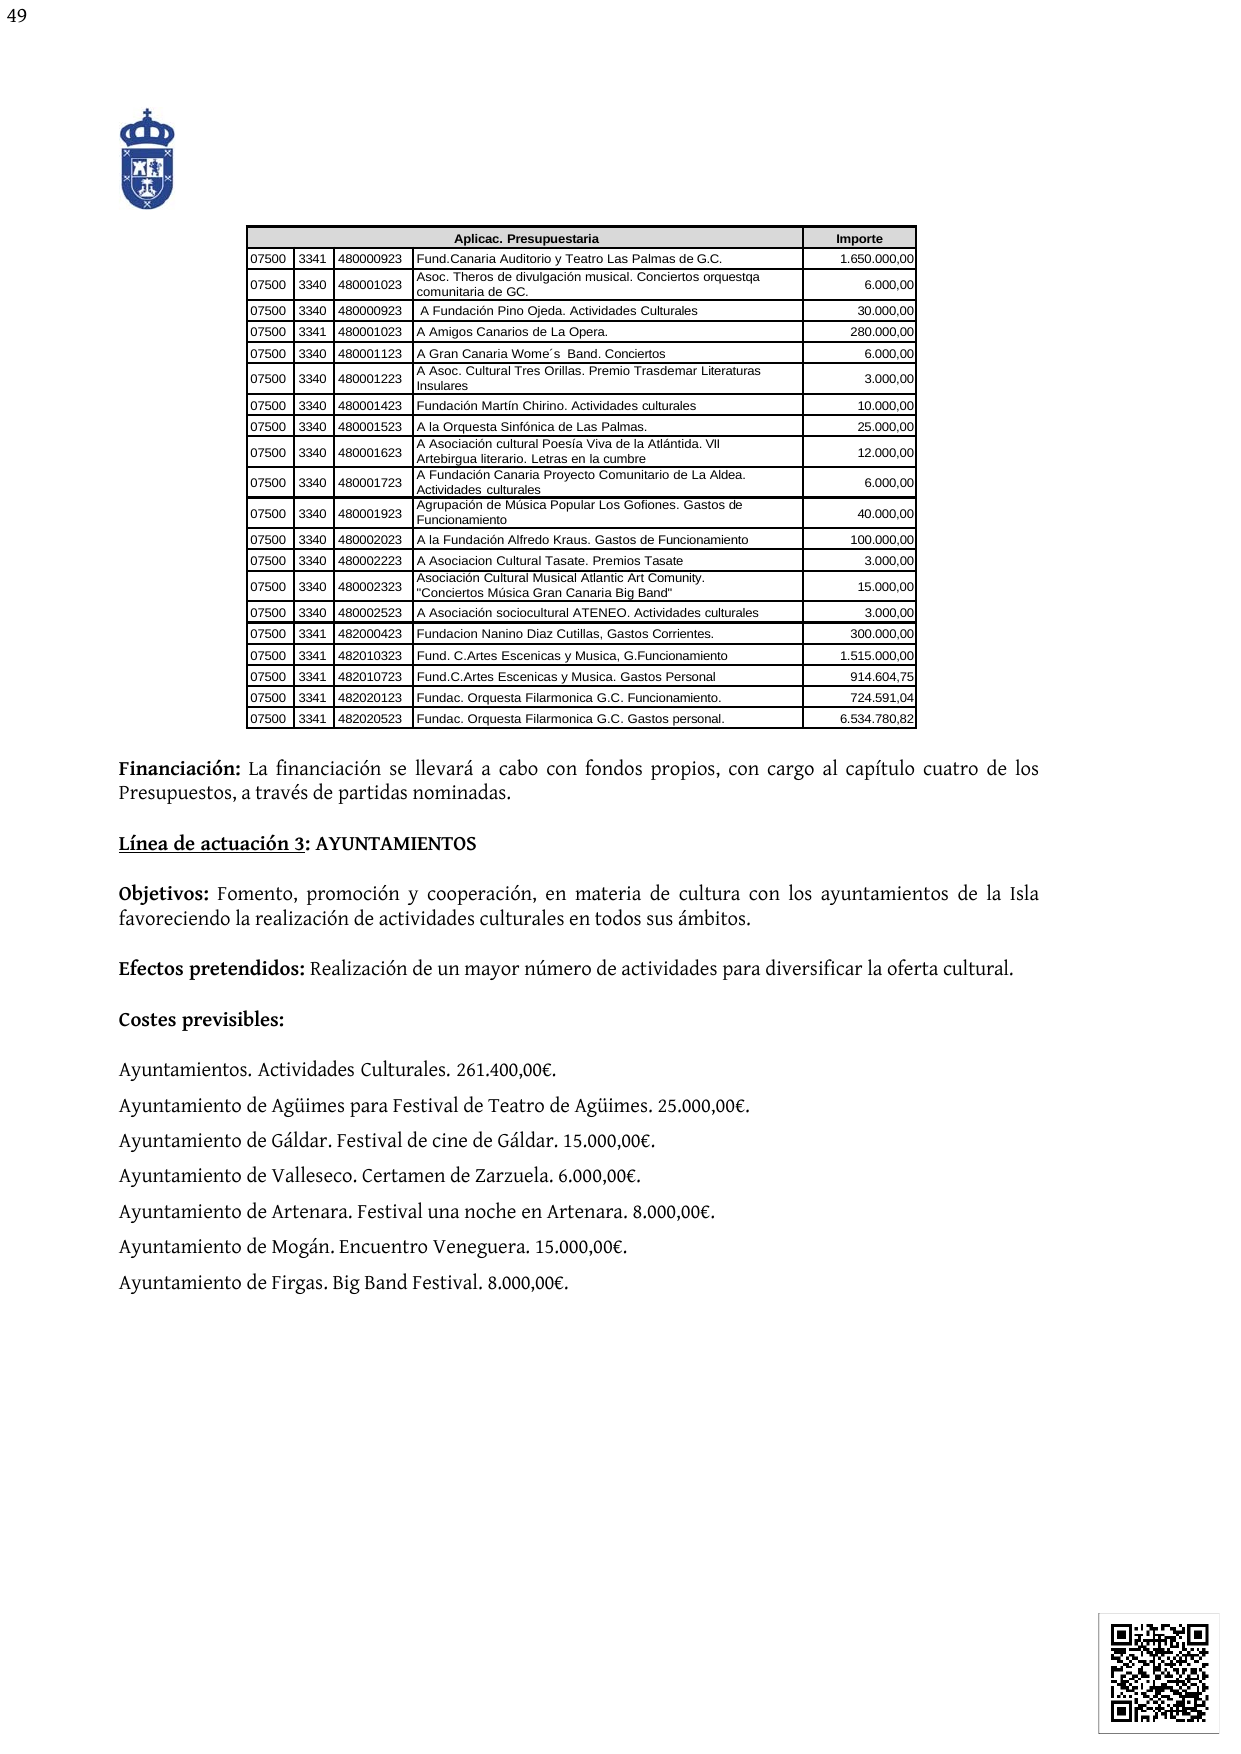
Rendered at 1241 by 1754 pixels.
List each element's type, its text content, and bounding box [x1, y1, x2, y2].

table_cell 3340 [295, 550, 333, 569]
table_cell 480000923 [335, 249, 412, 268]
table_cell 07500 [248, 249, 293, 268]
table_header Importe [804, 228, 915, 247]
table_cell 300.000,00 [804, 624, 915, 643]
table_cell Fund.C.Artes Escenicas y Musica. Gastos Personal [414, 666, 802, 685]
table_cell 3340 [295, 499, 333, 527]
table_cell 480001523 [335, 416, 412, 435]
table_cell 482000423 [335, 624, 412, 643]
table_cell Fundación Martín Chirino. Actividades culturales [414, 395, 802, 414]
table_cell A la Orquesta Sinfónica de Las Palmas. [414, 416, 802, 435]
table_cell 12.000,00 [804, 437, 915, 466]
table_cell 480002023 [335, 529, 412, 548]
text Financiación: La financiación se llevará a cabo con fondos propios, con cargo al capítulo cuatro de los Presupuestos, a través de partidas nominadas. [119, 757, 1109, 806]
table_cell 914.604,75 [804, 666, 915, 685]
table_cell 07500 [248, 468, 293, 496]
table_cell 3.000,00 [804, 364, 915, 393]
table_cell 1.515.000,00 [804, 645, 915, 664]
table_cell A Fundación Canaria Proyecto Comunitario de La Aldea. Actividades culturales [414, 468, 802, 496]
table_cell 3340 [295, 468, 333, 496]
table_cell 07500 [248, 270, 293, 298]
table_cell 3340 [295, 529, 333, 548]
table_cell 3340 [295, 343, 333, 362]
table_cell A Asociacion Cultural Tasate. Premios Tasate [414, 550, 802, 569]
table_cell 3.000,00 [804, 602, 915, 621]
table_cell 07500 [248, 437, 293, 466]
table_cell 482010723 [335, 666, 412, 685]
table_cell 07500 [248, 708, 293, 727]
table_cell 482020123 [335, 687, 412, 706]
table_cell 482010323 [335, 645, 412, 664]
picture [1098, 1613, 1220, 1734]
table_cell 724.591,04 [804, 687, 915, 706]
table_cell 3340 [295, 395, 333, 414]
table_cell 3340 [295, 301, 333, 319]
table_cell 480002523 [335, 602, 412, 621]
table_cell Agrupación de Música Popular Los Gofiones. Gastos de Funcionamiento [414, 499, 802, 527]
table_cell Fund. C.Artes Escenicas y Musica, G.Funcionamiento [414, 645, 802, 664]
table_cell Fundac. Orquesta Filarmonica G.C. Funcionamiento. [414, 687, 802, 706]
table_cell 3340 [295, 572, 333, 600]
table_cell 3340 [295, 416, 333, 435]
table_cell 07500 [248, 687, 293, 706]
table_cell A Amigos Canarios de La Opera. [414, 322, 802, 341]
table_cell 1.650.000,00 [804, 249, 915, 268]
table_cell 07500 [248, 364, 293, 393]
text Ayuntamiento de Valleseco. Certamen de Zarzuela. 6.000,00€. Ayuntamiento de Artenara. Festival una noche en Artenara. 8.000,00€. Ayuntamiento de Mogán. Encuentro Veneguera. 15.000,00€. [119, 1164, 753, 1259]
text Ayuntamientos. Actividades Culturales. 261.400,00€. [119, 1059, 1109, 1083]
table_cell 480001223 [335, 364, 412, 393]
table_cell 3340 [295, 437, 333, 466]
table_cell 3341 [295, 666, 333, 685]
table_cell 480001023 [335, 270, 412, 298]
table_cell Asociación Cultural Musical Atlantic Art Comunity. "Conciertos Música Gran Canaria Big Band" [414, 572, 802, 600]
text Objetivos: Fomento, promoción y cooperación, en materia de cultura con los ayuntamientos de la Isla favoreciendo la realización de actividades culturales en todos sus ámbitos. [119, 883, 1109, 931]
table_cell 6.000,00 [804, 343, 915, 362]
text Efectos pretendidos: Realización de un mayor número de actividades para diversificar la oferta cultural. [119, 957, 1109, 982]
table_cell 3341 [295, 645, 333, 664]
table_cell 480001423 [335, 395, 412, 414]
table_cell 480001923 [335, 499, 412, 527]
table_cell 480001023 [335, 322, 412, 341]
table_cell 40.000,00 [804, 499, 915, 527]
table_cell 3340 [295, 270, 333, 298]
table_cell Fundac. Orquesta Filarmonica G.C. Gastos personal. [414, 708, 802, 727]
table_cell 6.534.780,82 [804, 708, 915, 727]
table_cell 3341 [295, 687, 333, 706]
table_cell 100.000,00 [804, 529, 915, 548]
table_cell 07500 [248, 343, 293, 362]
table_cell 3.000,00 [804, 550, 915, 569]
table_cell 07500 [248, 322, 293, 341]
table_cell 480002323 [335, 572, 412, 600]
text Ayuntamiento de Firgas. Big Band Festival. 8.000,00€. [119, 1270, 1109, 1294]
table_cell 25.000,00 [804, 416, 915, 435]
table_cell Fundacion Nanino Diaz Cutillas, Gastos Corrientes. [414, 624, 802, 643]
table_cell Asoc. Theros de divulgación musical. Conciertos orquestqa comunitaria de GC. [414, 270, 802, 298]
text Ayuntamiento de Agüimes para Festival de Teatro de Agüimes. 25.000,00€. Ayuntamiento de Gáldar. Festival de cine de Gáldar. 15.000,00€. [119, 1094, 828, 1153]
table_cell 3341 [295, 322, 333, 341]
table_cell 480002223 [335, 550, 412, 569]
table_cell 6.000,00 [804, 270, 915, 298]
table_cell 280.000,00 [804, 322, 915, 341]
table_cell 15.000,00 [804, 572, 915, 600]
table_cell 3341 [295, 249, 333, 268]
table_cell 07500 [248, 395, 293, 414]
table_cell 480001723 [335, 468, 412, 496]
table_cell 3340 [295, 602, 333, 621]
table_cell A Asociación cultural Poesía Viva de la Atlántida. VII Artebirgua literario. Letras en la cumbre [414, 437, 802, 466]
picture [118, 107, 176, 210]
table_cell 10.000,00 [804, 395, 915, 414]
table_cell Fund.Canaria Auditorio y Teatro Las Palmas de G.C. [414, 249, 802, 268]
subtitle Costes previsibles: [119, 1008, 1109, 1032]
table_cell A Fundación Pino Ojeda. Actividades Culturales [414, 301, 802, 319]
table_cell 30.000,00 [804, 301, 915, 319]
table_cell 480001123 [335, 343, 412, 362]
table_cell 3340 [295, 364, 333, 393]
table_cell 07500 [248, 550, 293, 569]
table_cell 3341 [295, 624, 333, 643]
table_cell 07500 [248, 602, 293, 621]
table_cell A Asociación sociocultural ATENEO. Actividades culturales [414, 602, 802, 621]
table_header Aplicac. Presupuestaria [248, 228, 802, 247]
table_cell 3341 [295, 708, 333, 727]
table_cell A la Fundación Alfredo Kraus. Gastos de Funcionamiento [414, 529, 802, 548]
table_cell 07500 [248, 666, 293, 685]
table_cell 482020523 [335, 708, 412, 727]
table_cell 480001623 [335, 437, 412, 466]
table_cell 07500 [248, 499, 293, 527]
table_cell A Asoc. Cultural Tres Orillas. Premio Trasdemar Literaturas Insulares [414, 364, 802, 393]
table_cell 07500 [248, 645, 293, 664]
table_cell 07500 [248, 572, 293, 600]
table_cell 07500 [248, 624, 293, 643]
table_cell 07500 [248, 529, 293, 548]
table_cell 07500 [248, 416, 293, 435]
table_cell 480000923 [335, 301, 412, 319]
table_cell 07500 [248, 301, 293, 319]
table_cell 6.000,00 [804, 468, 915, 496]
subtitle Línea de actuación 3: AYUNTAMIENTOS [119, 832, 1109, 856]
table_cell A Gran Canaria Wome´s Band. Conciertos [414, 343, 802, 362]
